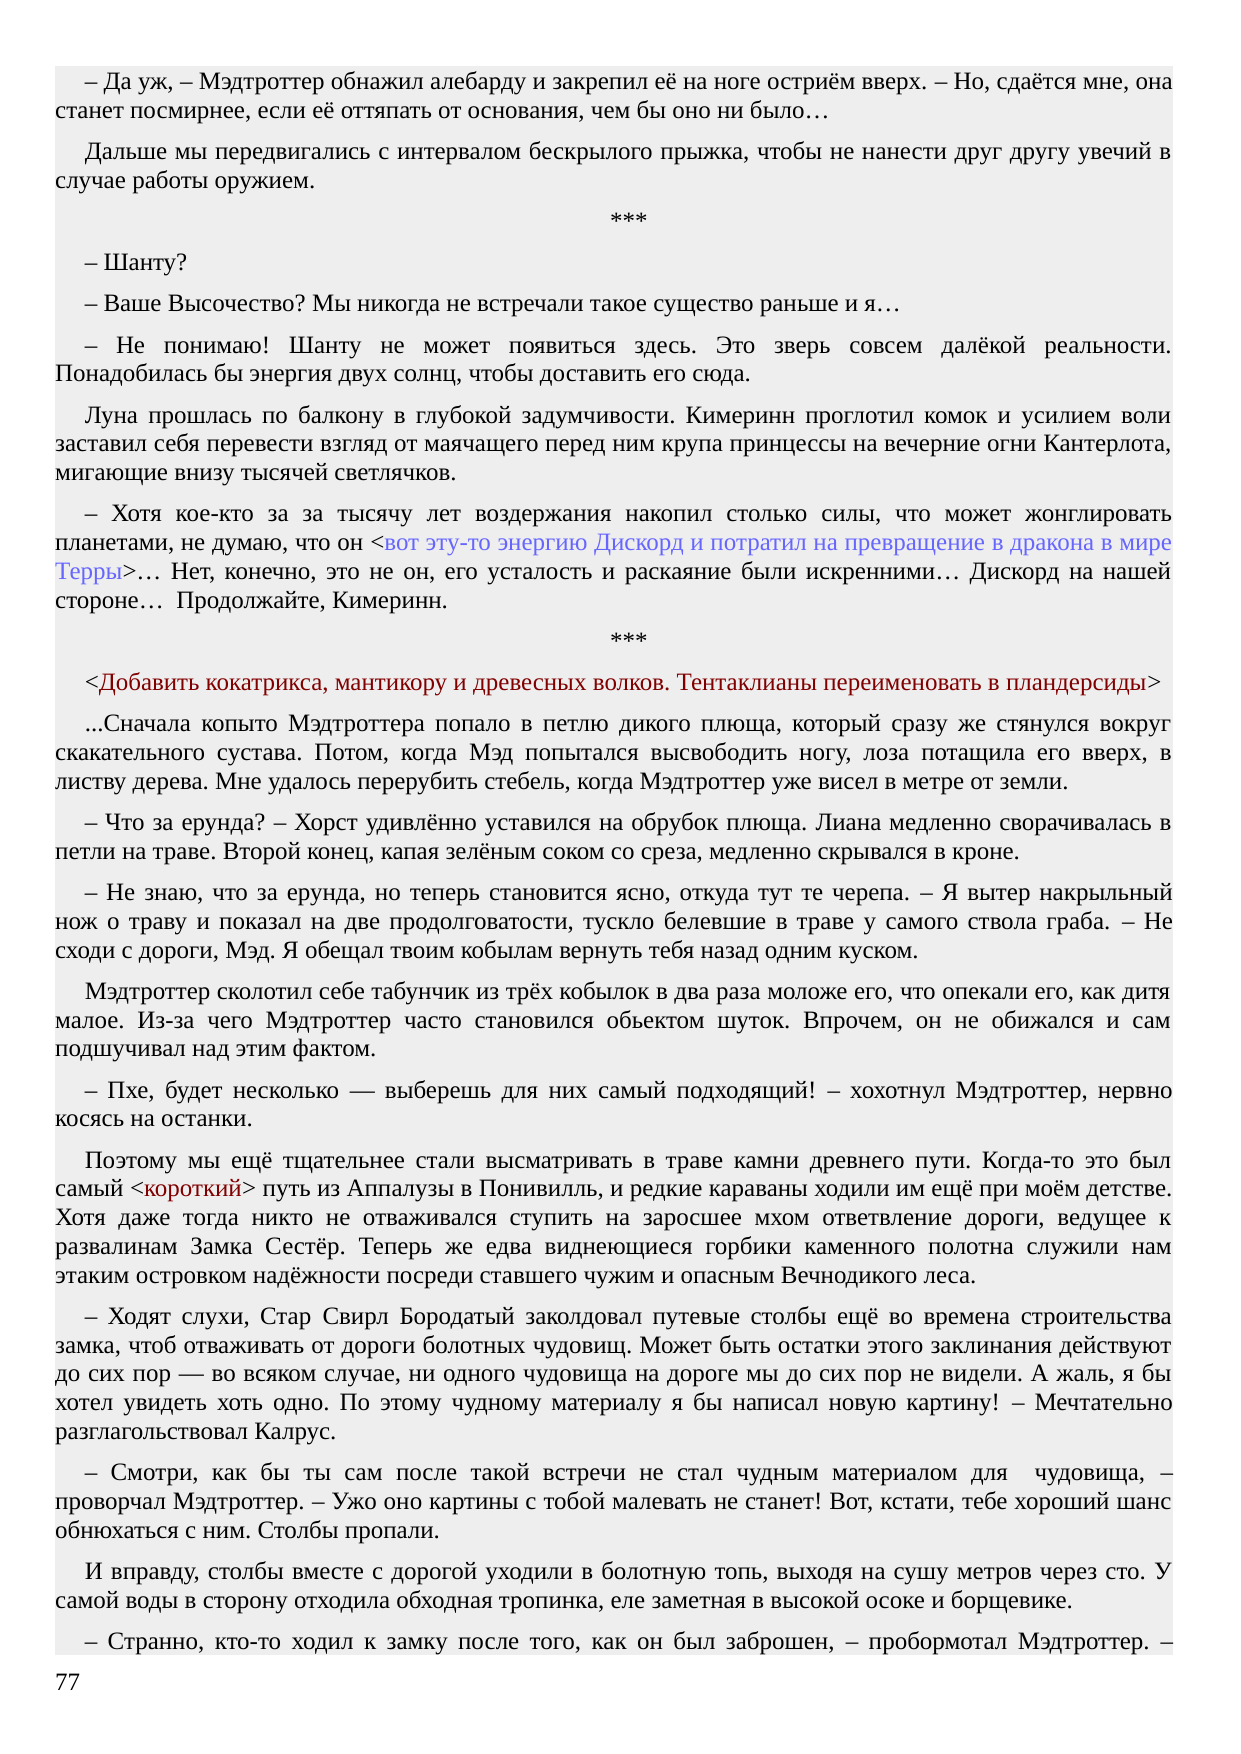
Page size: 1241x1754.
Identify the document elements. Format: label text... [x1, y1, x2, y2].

text Поэтому мы ещё тщательнее стали высматривать в траве камни древнего пути. Когда-то это был самый <короткий> путь из Аппалузы в Понивилль, и редкие караваны ходили им ещё при моём детстве. Хотя даже тогда никто не отваживался ступить на заросшее мхом ответвление дороги, ведущее к развалинам Замка Сестёр. Теперь же едва виднеющиеся горбики каменного полотна служили нам этаким островком надёжности посреди ставшего чужим и опасным Вечнодикого леса. [55, 1145, 1173, 1288]
text – Шанту? [55, 247, 1173, 276]
text Дальше мы передвигались с интервалом бескрылого прыжка, чтобы не нанести друг другу увечий в случае работы оружием. [55, 136, 1173, 193]
text *** [55, 626, 1173, 655]
text И вправду, столбы вместе с дорогой уходили в болотную топь, выходя на сушу метров через сто. У самой воды в сторону отходила обходная тропинка, еле заметная в высокой осоке и борщевике. [55, 1556, 1173, 1613]
text Мэдтроттер сколотил себе табунчик из трёх кобылок в два раза моложе его, что опекали его, как дитя малое. Из-за чего Мэдтроттер часто становился обьектом шуток. Впрочем, он не обижался и сам подшучивал над этим фактом. [55, 976, 1173, 1062]
text – Смотри, как бы ты сам после такой встречи не стал чудным материалом для чудовища, – проворчал Мэдтроттер. – Ужо оно картины с тобой малевать не станет! Вот, кстати, тебе хороший шанс обнюхаться с ним. Столбы пропали. [55, 1457, 1173, 1543]
text – Не понимаю! Шанту не может появиться здесь. Это зверь совсем далёкой реальности. Понадобилась бы энергия двух солнц, чтобы доставить его сюда. [55, 330, 1173, 387]
text – Хотя кое-кто за за тысячу лет воздержания накопил столько силы, что может жонглировать планетами, не думаю, что он <вот эту-то энергию Дискорд и потратил на превращение в дракона в мире Терры>… Нет, конечно, это не он, его усталость и раскаяние были искренними… Дискорд на нашей стороне… Продолжайте, Кимеринн. [55, 498, 1173, 613]
text Луна прошлась по балкону в глубокой задумчивости. Кимеринн проглотил комок и усилием воли заставил себя перевести взгляд от маячащего перед ним крупа принцессы на вечерние огни Кантерлота, мигающие внизу тысячей светлячков. [55, 400, 1173, 486]
text – Странно, кто-то ходил к замку после того, как он был заброшен, – пробормотал Мэдтроттер. – [55, 1626, 1173, 1655]
text – Ходят слухи, Стар Cвирл Бородатый заколдовал путевые столбы ещё во времена строительства замка, чтоб отваживать от дороги болотных чудовищ. Может быть остатки этого заклинания действуют до сих пор — во всяком случае, ни одного чудовища на дороге мы до сих пор не видели. А жаль, я бы хотел увидеть хоть одно. По этому чудному материалу я бы написал новую картину! – Мечтательно разглагольствовал Калрус. [55, 1301, 1173, 1445]
text – Да уж, – Мэдтроттер обнажил алебарду и закрепил её на ноге остриём вверх. – Но, сдаётся мне, она станет посмирнее, если её оттяпать от основания, чем бы оно ни было… [55, 66, 1173, 123]
text – Не знаю, что за ерунда, но теперь становится ясно, откуда тут те черепа. – Я вытер накрыльный нож о траву и показал на две продолговатости, тускло белевшие в траве у самого ствола граба. – Не сходи с дороги, Мэд. Я обещал твоим кобылам вернуть тебя назад одним куском. [55, 877, 1173, 963]
text <Добавить кокатрикса, мантикору и древесных волков. Тентаклианы переименовать в пландерсиды> [55, 667, 1173, 696]
text *** [55, 206, 1173, 235]
text – Ваше Высочество? Мы никогда не встречали такое существо раньше и я… [55, 288, 1173, 317]
text ...Сначала копыто Мэдтроттера попало в петлю дикого плюща, который сразу же стянулся вокруг скакательного сустава. Потом, когда Мэд попытался высвободить ногу, лоза потащила его вверх, в листву дерева. Мне удалось перерубить стебель, когда Мэдтроттер уже висел в метре от земли. [55, 708, 1173, 795]
text – Что за ерунда? – Хорст удивлённо уставился на обрубок плюща. Лиана медленно сворачивалась в петли на траве. Второй конец, капая зелёным соком со среза, медленно скрывался в кроне. [55, 807, 1173, 865]
text – Пхе, будет несколько — выберешь для них самый подходящий! – хохотнул Мэдтроттер, нервно косясь на останки. [55, 1075, 1173, 1132]
